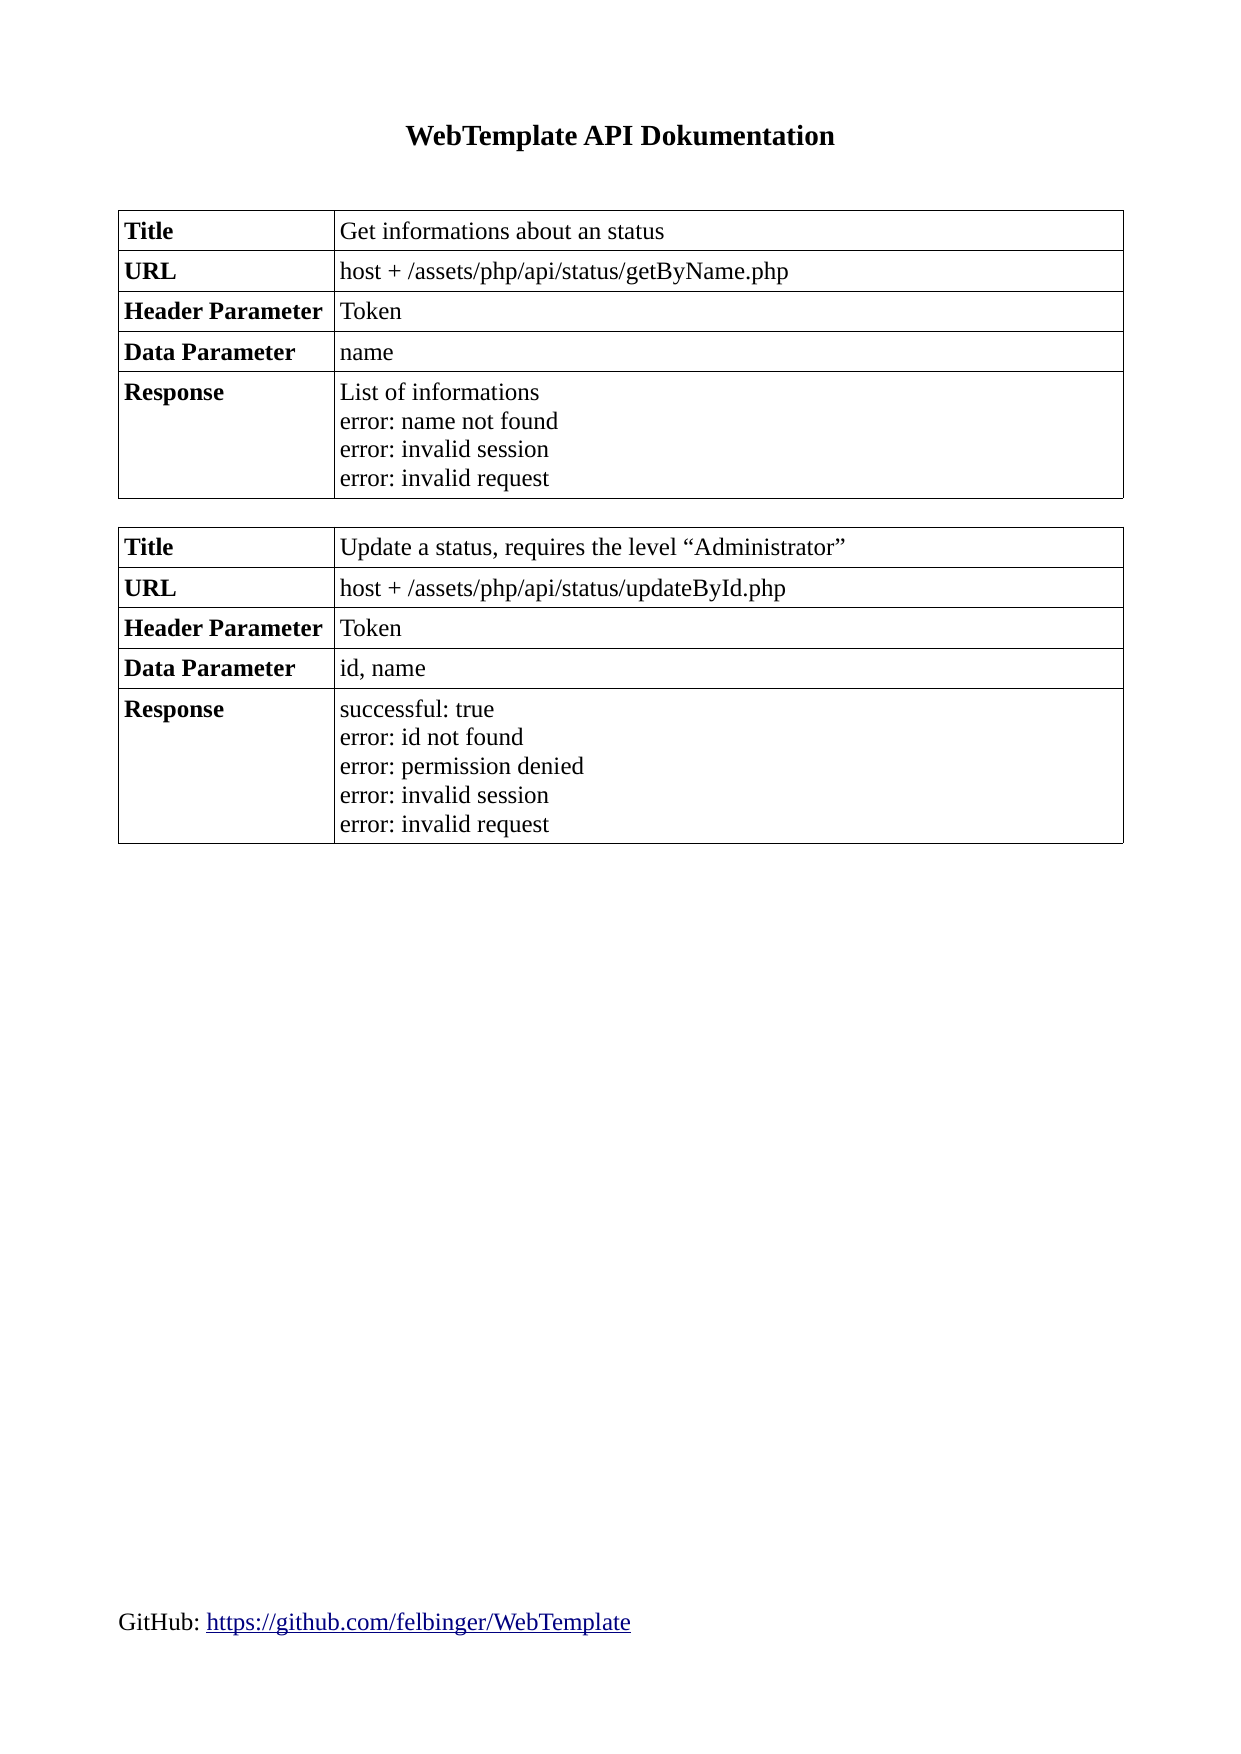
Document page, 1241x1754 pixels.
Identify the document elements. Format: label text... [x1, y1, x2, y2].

table_cell Header Parameter [119, 608, 334, 647]
table_cell Data Parameter [119, 649, 334, 688]
table_header Title [119, 211, 334, 250]
table_cell Token [335, 292, 1123, 331]
table_cell URL [119, 568, 334, 607]
table_cell successful: true error: id not found error: permission denied error: invalid session error: invalid request [335, 689, 1123, 843]
table_cell host + /assets/php/api/status/updateById.php [335, 568, 1123, 607]
table_header Update a status, requires the level “Administrator” [335, 528, 1123, 567]
table_header Get informations about an status [335, 211, 1123, 250]
table_cell host + /assets/php/api/status/getByName.php [335, 251, 1123, 291]
table_cell Data Parameter [119, 332, 334, 371]
table_cell URL [119, 251, 334, 291]
table_cell name [335, 332, 1123, 371]
table_cell id, name [335, 649, 1123, 688]
table_cell List of informations error: name not found error: invalid session error: invalid request [335, 372, 1123, 498]
table_header Title [119, 528, 334, 567]
table_cell Response [119, 372, 334, 498]
table_cell Token [335, 608, 1123, 647]
table_cell Header Parameter [119, 292, 334, 331]
table_cell Response [119, 689, 334, 843]
